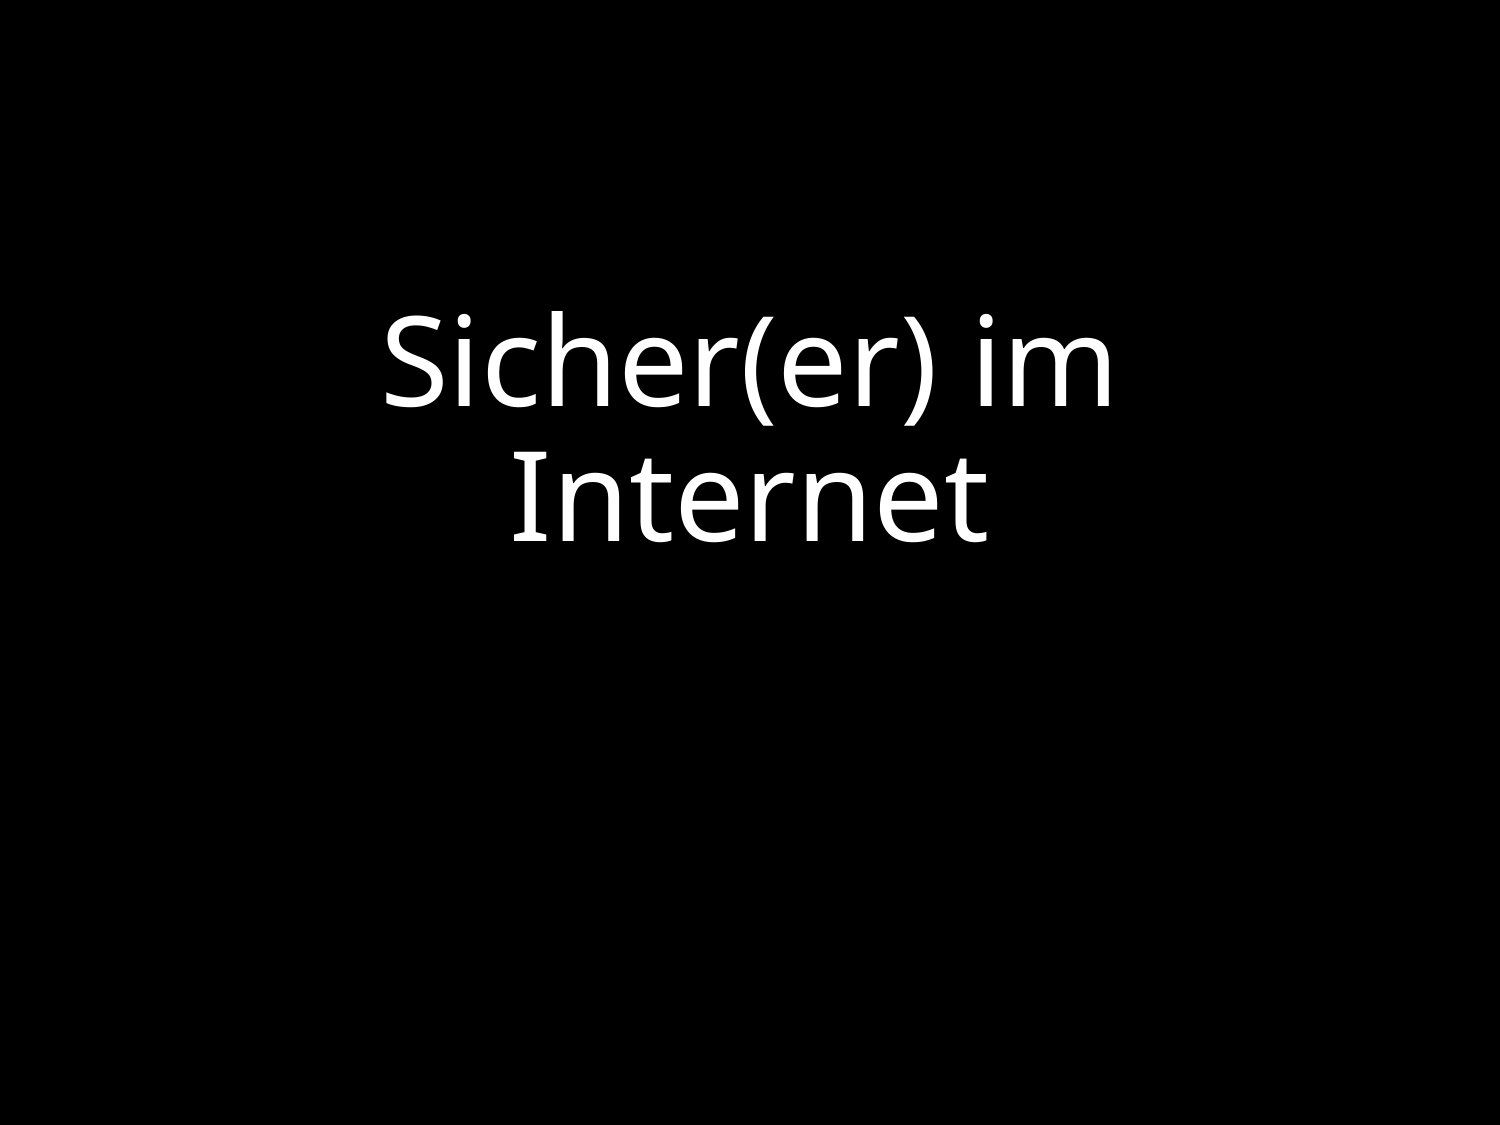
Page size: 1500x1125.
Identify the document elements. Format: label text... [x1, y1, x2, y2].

title Sicher(er) im Internet [112, 184, 1388, 576]
